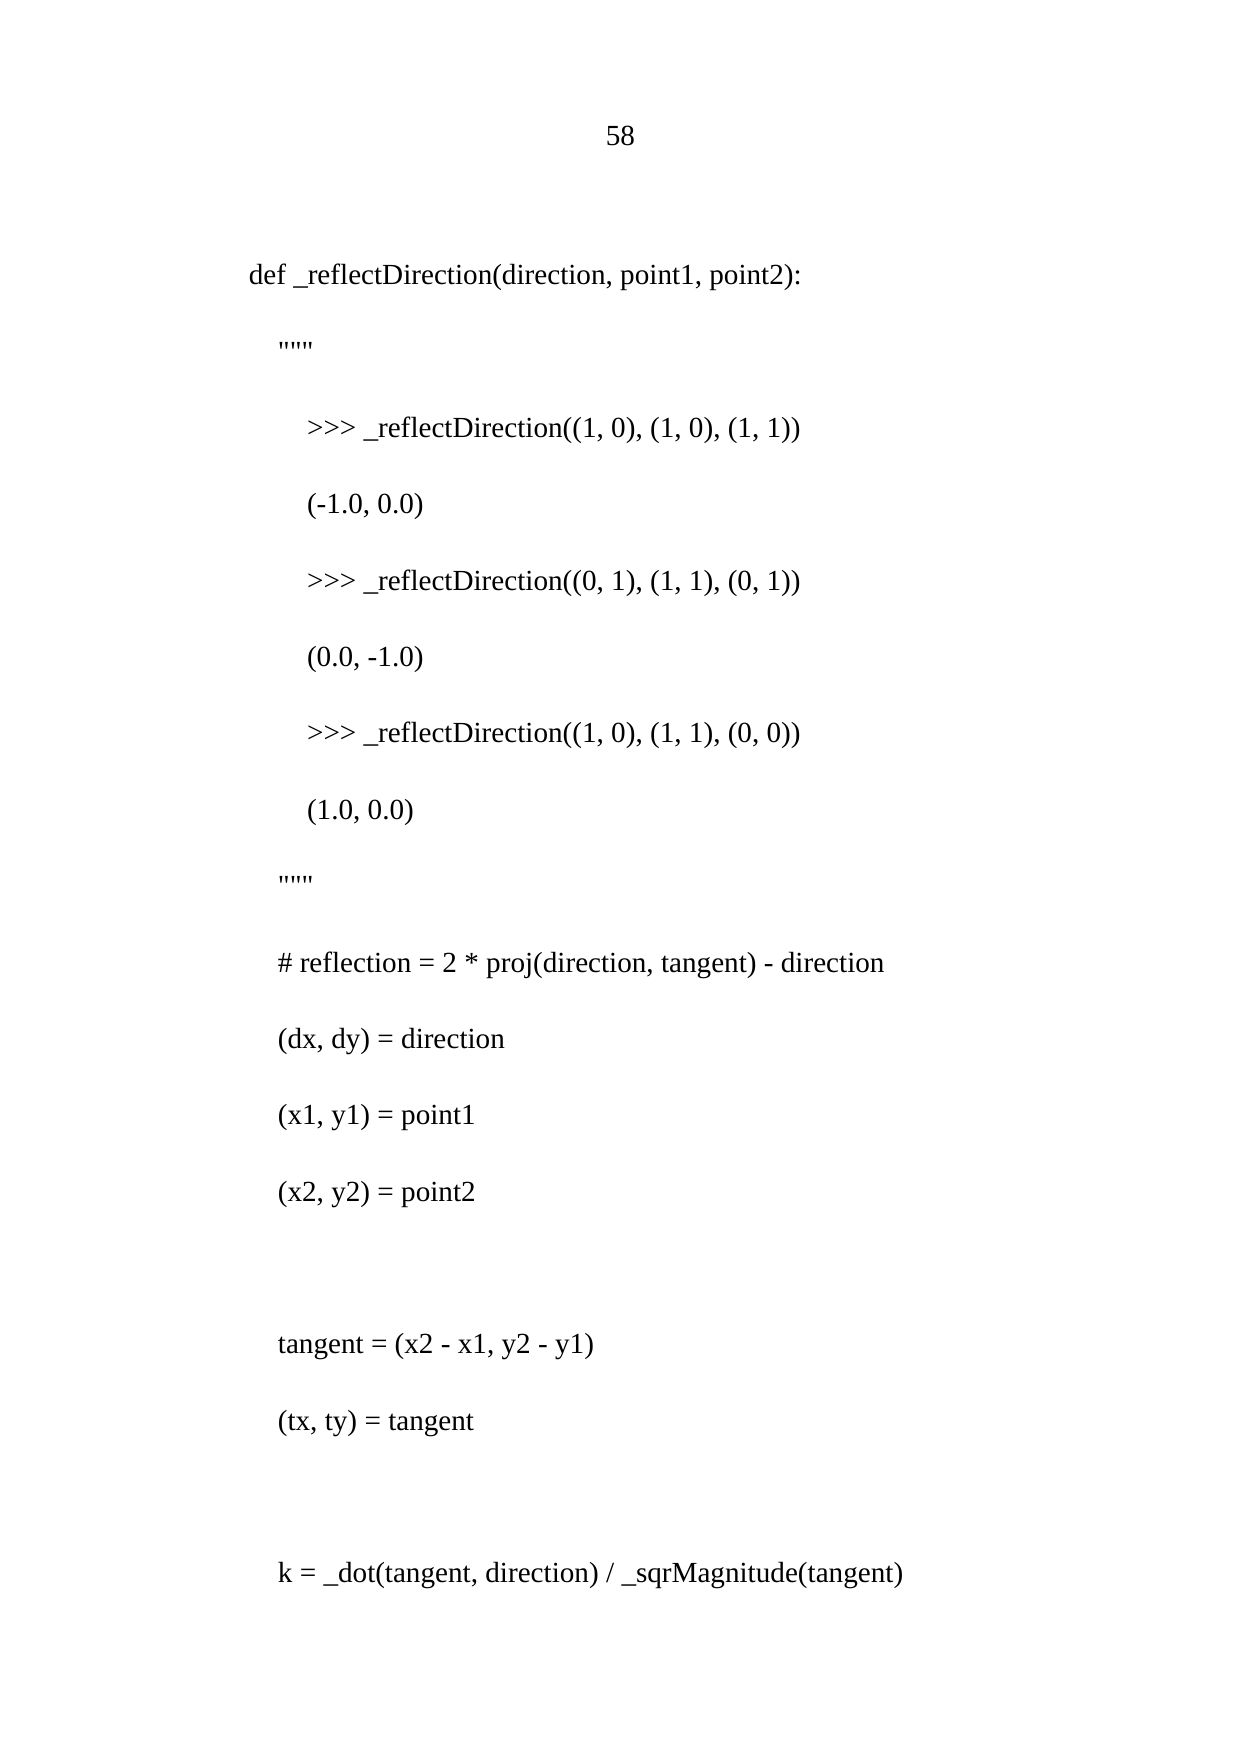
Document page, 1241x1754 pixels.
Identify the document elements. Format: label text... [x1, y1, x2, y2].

text def _reflectDirection(direction, point1, point2): [118, 257, 1122, 291]
text (x1, y1) = point1 [118, 1097, 1122, 1131]
text (0.0, -1.0) [118, 639, 1122, 673]
text (1.0, 0.0) [118, 792, 1122, 826]
text tangent = (x2 - x1, y2 - y1) [118, 1326, 1122, 1360]
text >>> _reflectDirection((0, 1), (1, 1), (0, 1)) [118, 563, 1122, 596]
text >>> _reflectDirection((1, 0), (1, 1), (0, 0)) [118, 716, 1122, 749]
text # reflection = 2 * proj(direction, tangent) - direction [118, 945, 1122, 978]
text """ [118, 868, 1122, 902]
text (dx, dy) = direction [118, 1021, 1122, 1054]
text (-1.0, 0.0) [118, 487, 1122, 520]
text (x2, y2) = point2 [118, 1174, 1122, 1207]
text >>> _reflectDirection((1, 0), (1, 0), (1, 1)) [118, 410, 1122, 444]
text (tx, ty) = tangent [118, 1403, 1122, 1436]
text k = _dot(tangent, direction) / _sqrMagnitude(tangent) [118, 1556, 1122, 1589]
text """ [118, 334, 1122, 367]
